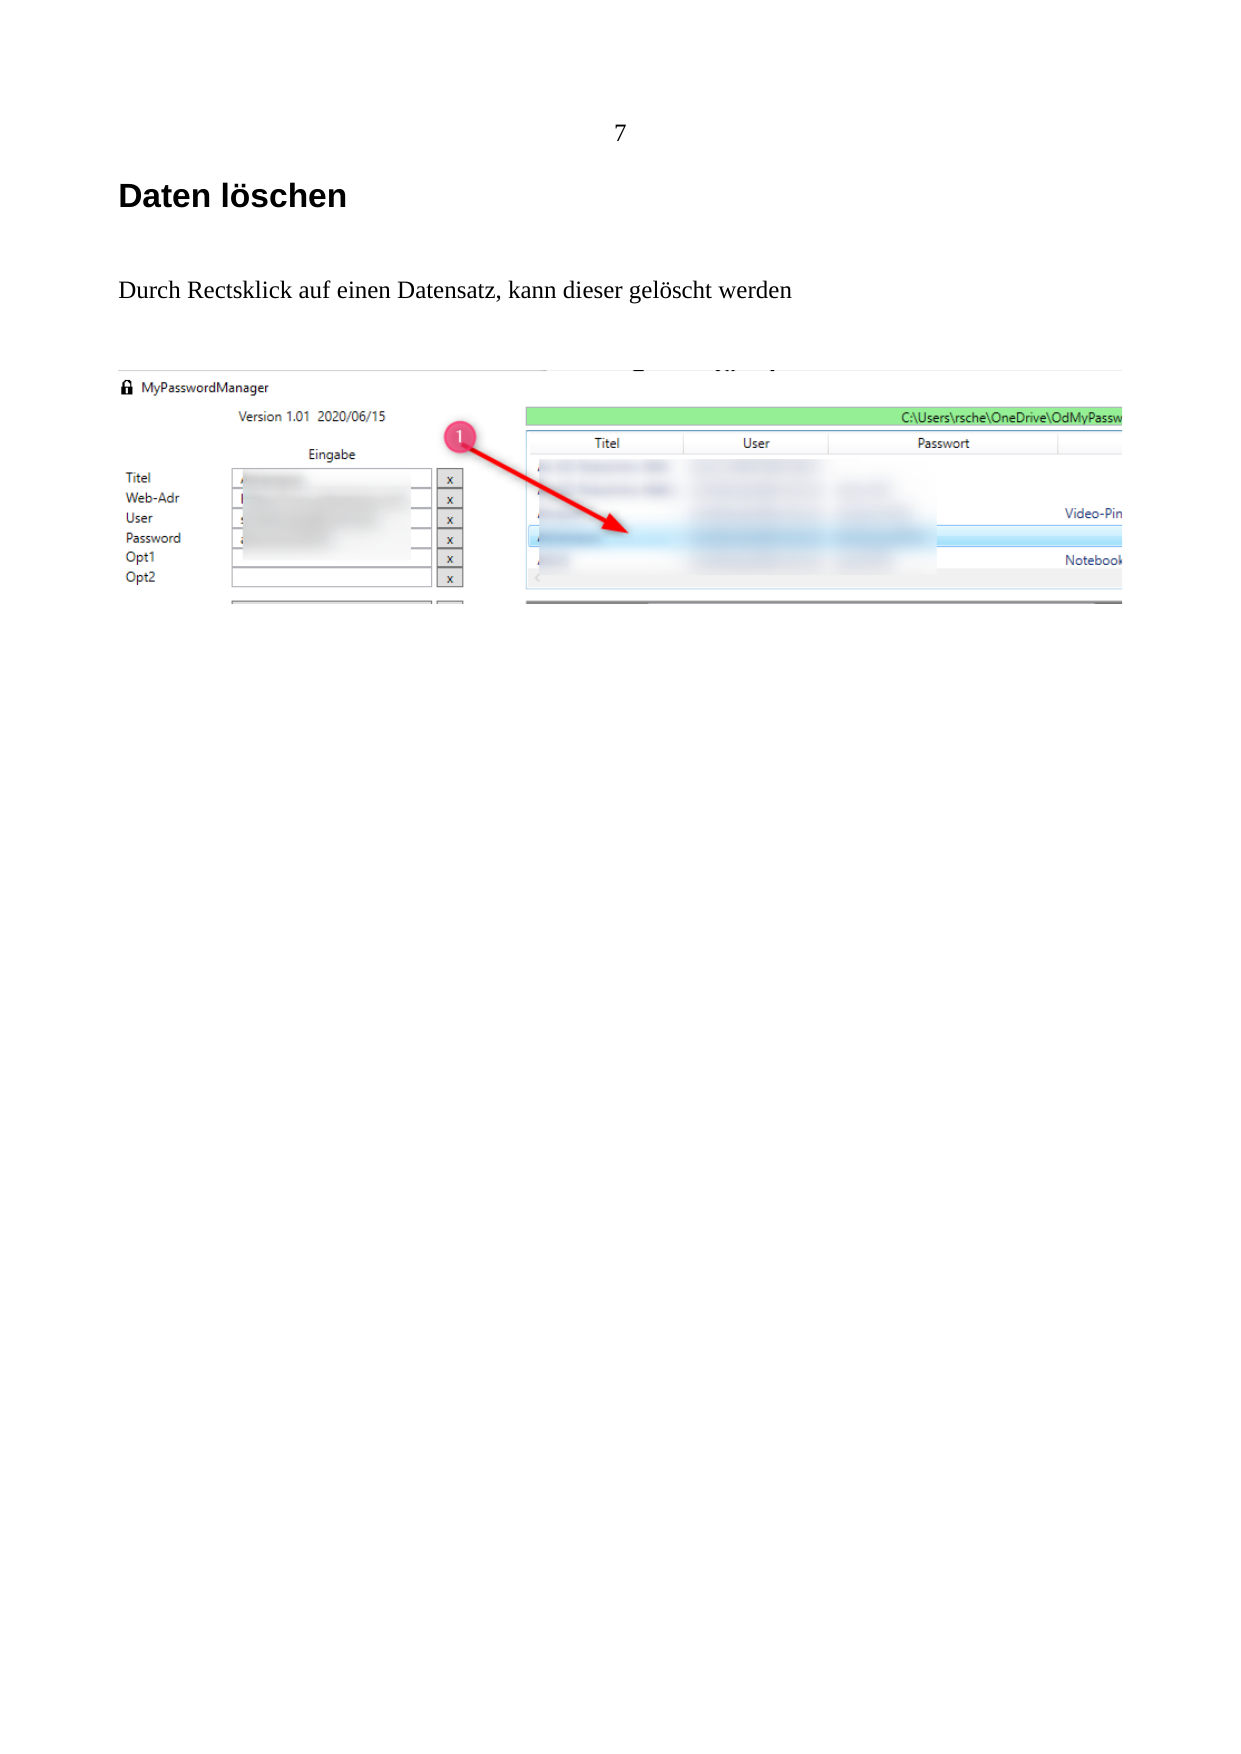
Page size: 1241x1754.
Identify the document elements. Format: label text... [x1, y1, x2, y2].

subtitle Daten löschen [118, 176, 1122, 215]
picture [118, 370, 1123, 604]
text Durch Rectsklick auf einen Datensatz, kann dieser gelöscht werden [118, 275, 1122, 304]
